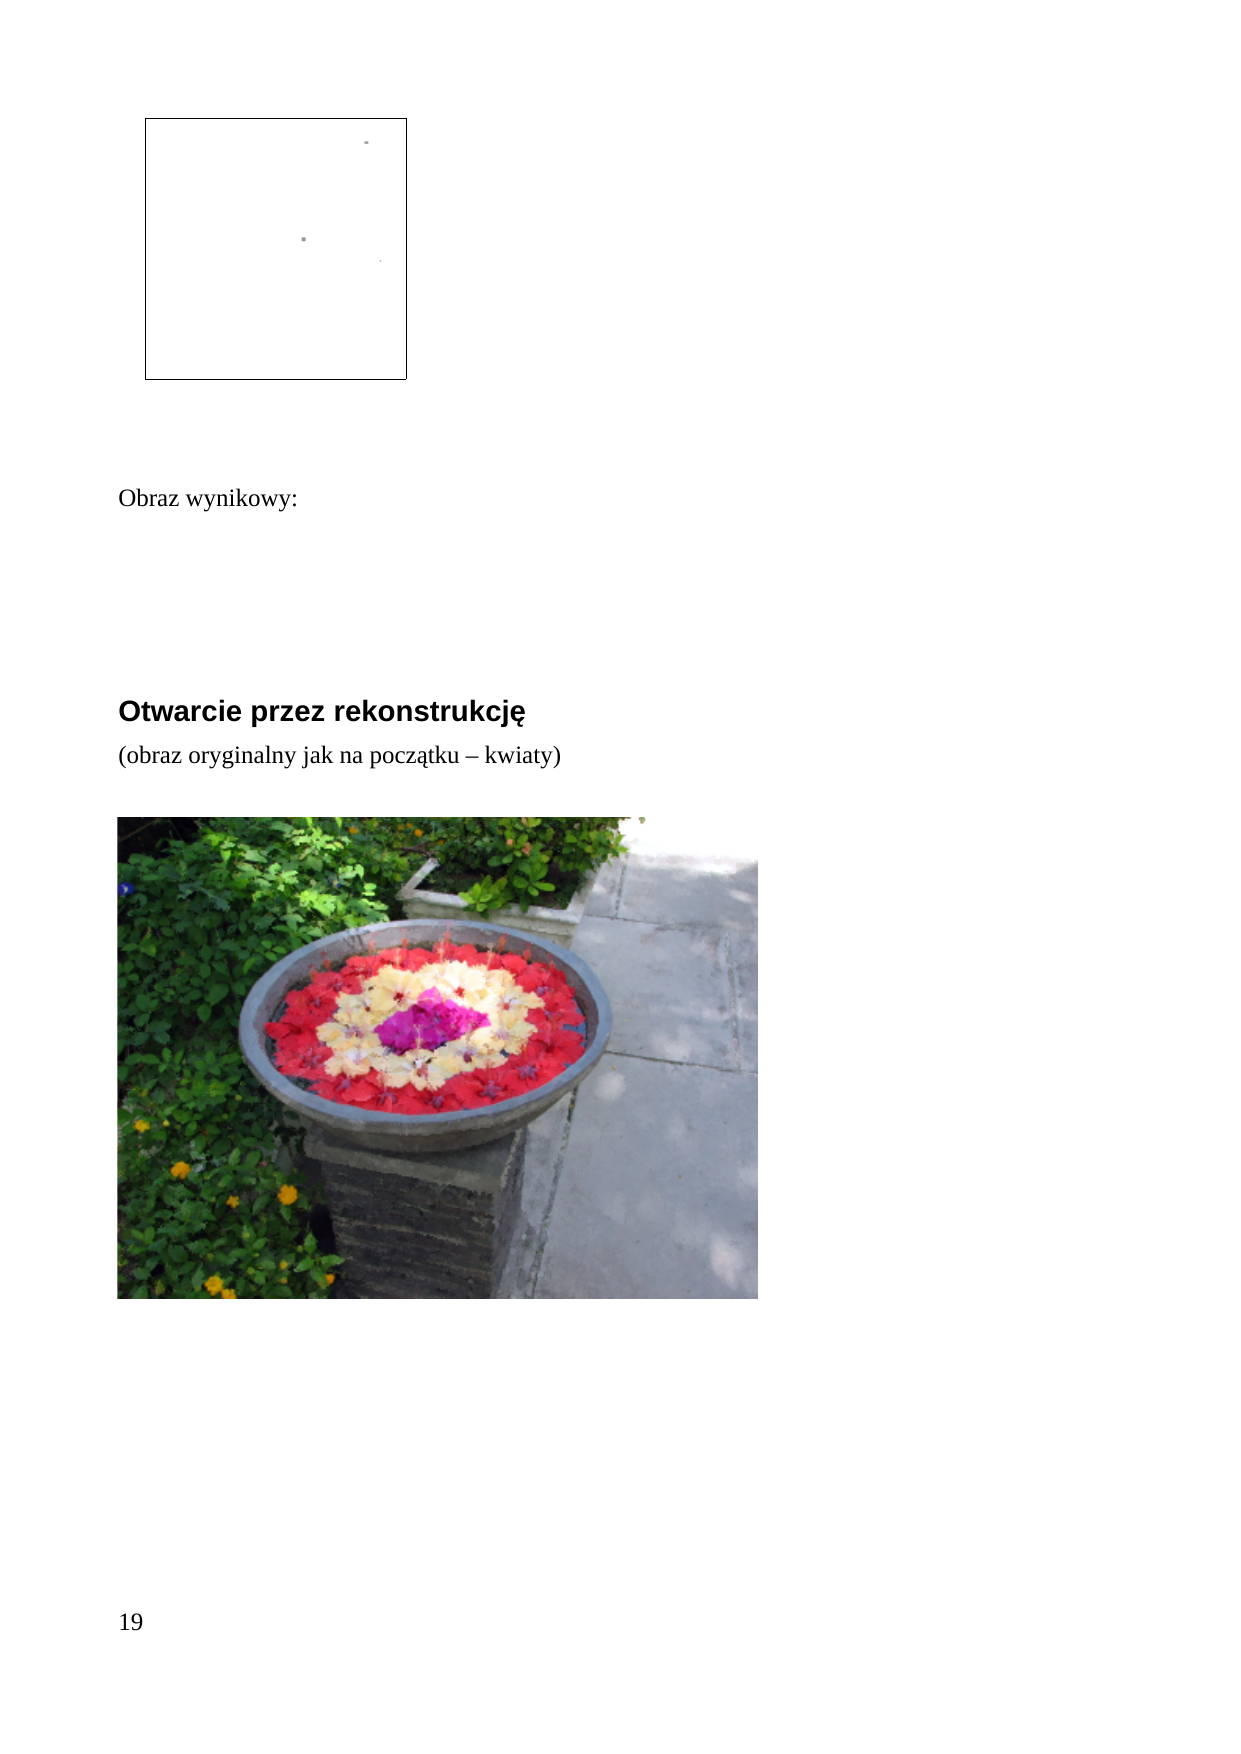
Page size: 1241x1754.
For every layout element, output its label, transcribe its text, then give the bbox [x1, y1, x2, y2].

picture [117, 817, 758, 1299]
text (obraz oryginalny jak na początku – kwiaty) [118, 740, 1122, 769]
text Obraz wynikowy: [118, 483, 1122, 512]
subtitle Otwarcie przez rekonstrukcję [118, 694, 1122, 728]
picture [147, 121, 403, 377]
